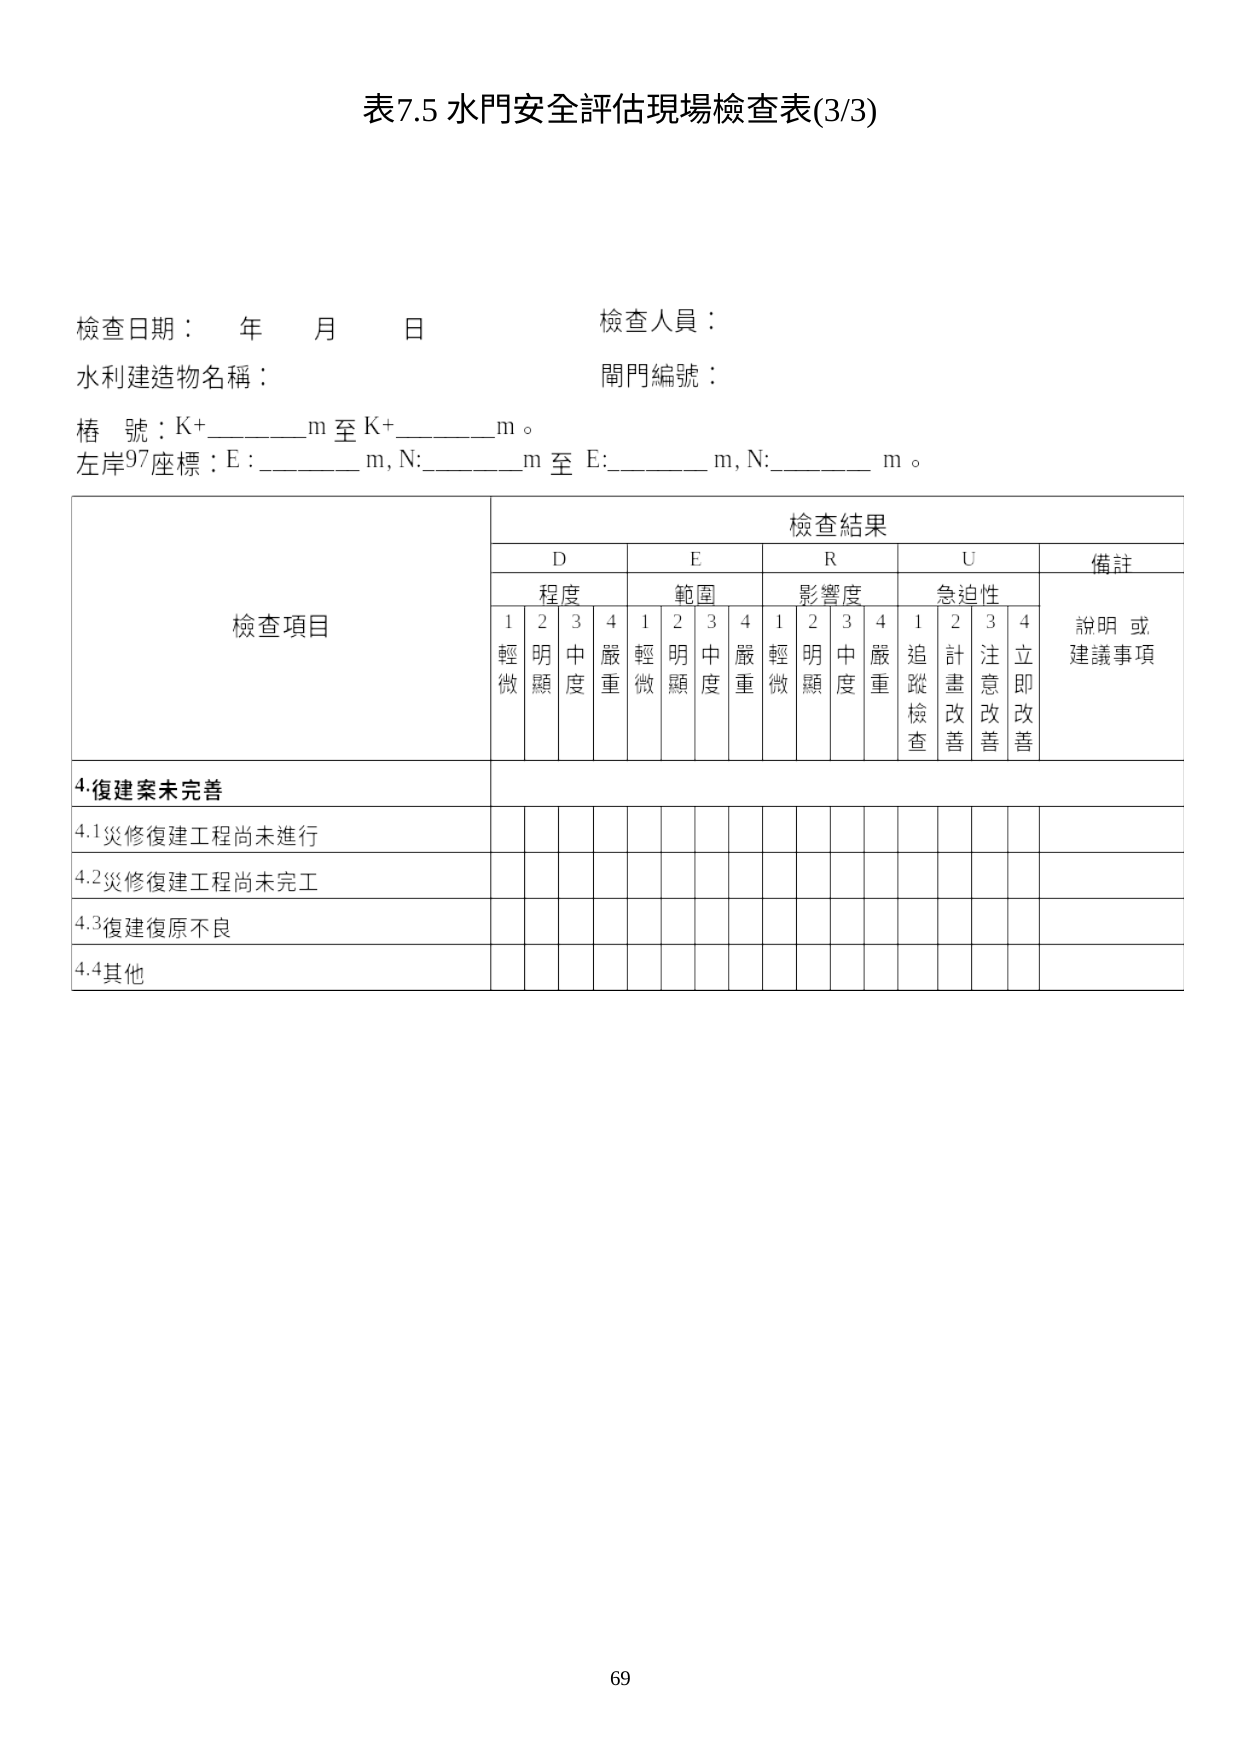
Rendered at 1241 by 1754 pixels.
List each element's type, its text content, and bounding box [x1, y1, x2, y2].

text 表7.5 水門安全評估現場檢查表(3/3) [59, 81, 1181, 131]
